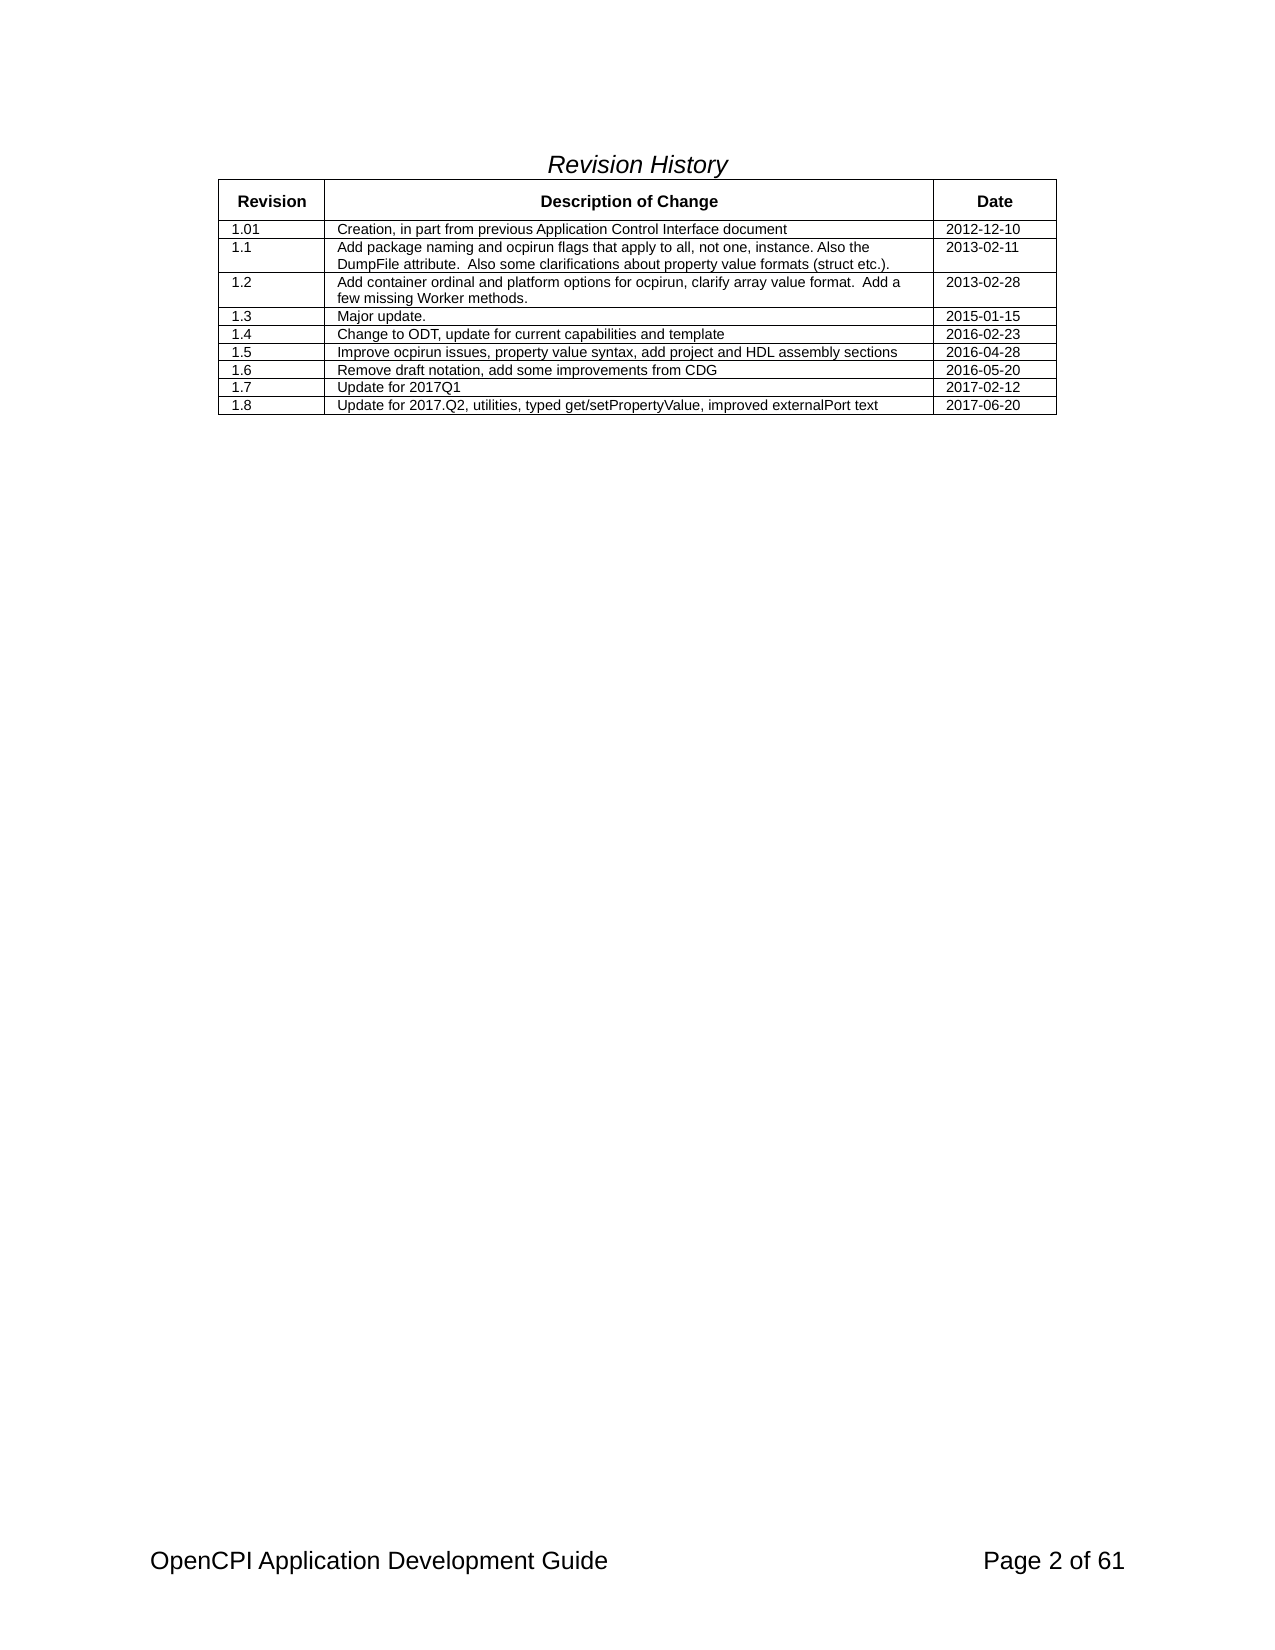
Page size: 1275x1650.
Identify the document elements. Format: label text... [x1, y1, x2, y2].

table_cell Remove draft notation, add some improvements from CDG [325, 361, 933, 378]
table_cell 2017-02-12 [934, 379, 1056, 396]
table_cell 2015-01-15 [934, 308, 1056, 325]
table_cell 1.3 [219, 308, 324, 325]
table_header Date [934, 180, 1056, 220]
table_cell 1.4 [219, 326, 324, 342]
table_cell 1.6 [219, 361, 324, 378]
table_cell 1.1 [219, 239, 324, 272]
table_header Revision [219, 180, 324, 220]
table_cell 2013-02-28 [934, 273, 1056, 307]
text Revision History [150, 150, 1125, 179]
table_cell 2016-05-20 [934, 361, 1056, 378]
table_cell 2013-02-11 [934, 239, 1056, 272]
table_cell Update for 2017Q1 [325, 379, 933, 396]
table_cell 1.2 [219, 273, 324, 307]
table_cell 1.7 [219, 379, 324, 396]
table_cell 2017-06-20 [934, 397, 1056, 414]
table_cell Add package naming and ocpirun flags that apply to all, not one, instance. Also the DumpFile attribute. Also some clarifications about property value formats (struct etc.). [325, 239, 933, 272]
table_cell 2016-04-28 [934, 344, 1056, 360]
table_cell 2016-02-23 [934, 326, 1056, 342]
table_cell 2012-12-10 [934, 221, 1056, 238]
table_cell Update for 2017.Q2, utilities, typed get/setPropertyValue, improved externalPort text [325, 397, 933, 414]
table_cell Change to ODT, update for current capabilities and template [325, 326, 933, 342]
table_cell Add container ordinal and platform options for ocpirun, clarify array value format. Add a few missing Worker methods. [325, 273, 933, 307]
table_cell Major update. [325, 308, 933, 325]
table_cell 1.8 [219, 397, 324, 414]
table_header Description of Change [325, 180, 933, 220]
table_cell Creation, in part from previous Application Control Interface document [325, 221, 933, 238]
table_cell 1.01 [219, 221, 324, 238]
table_cell 1.5 [219, 344, 324, 360]
table_cell Improve ocpirun issues, property value syntax, add project and HDL assembly sections [325, 344, 933, 360]
